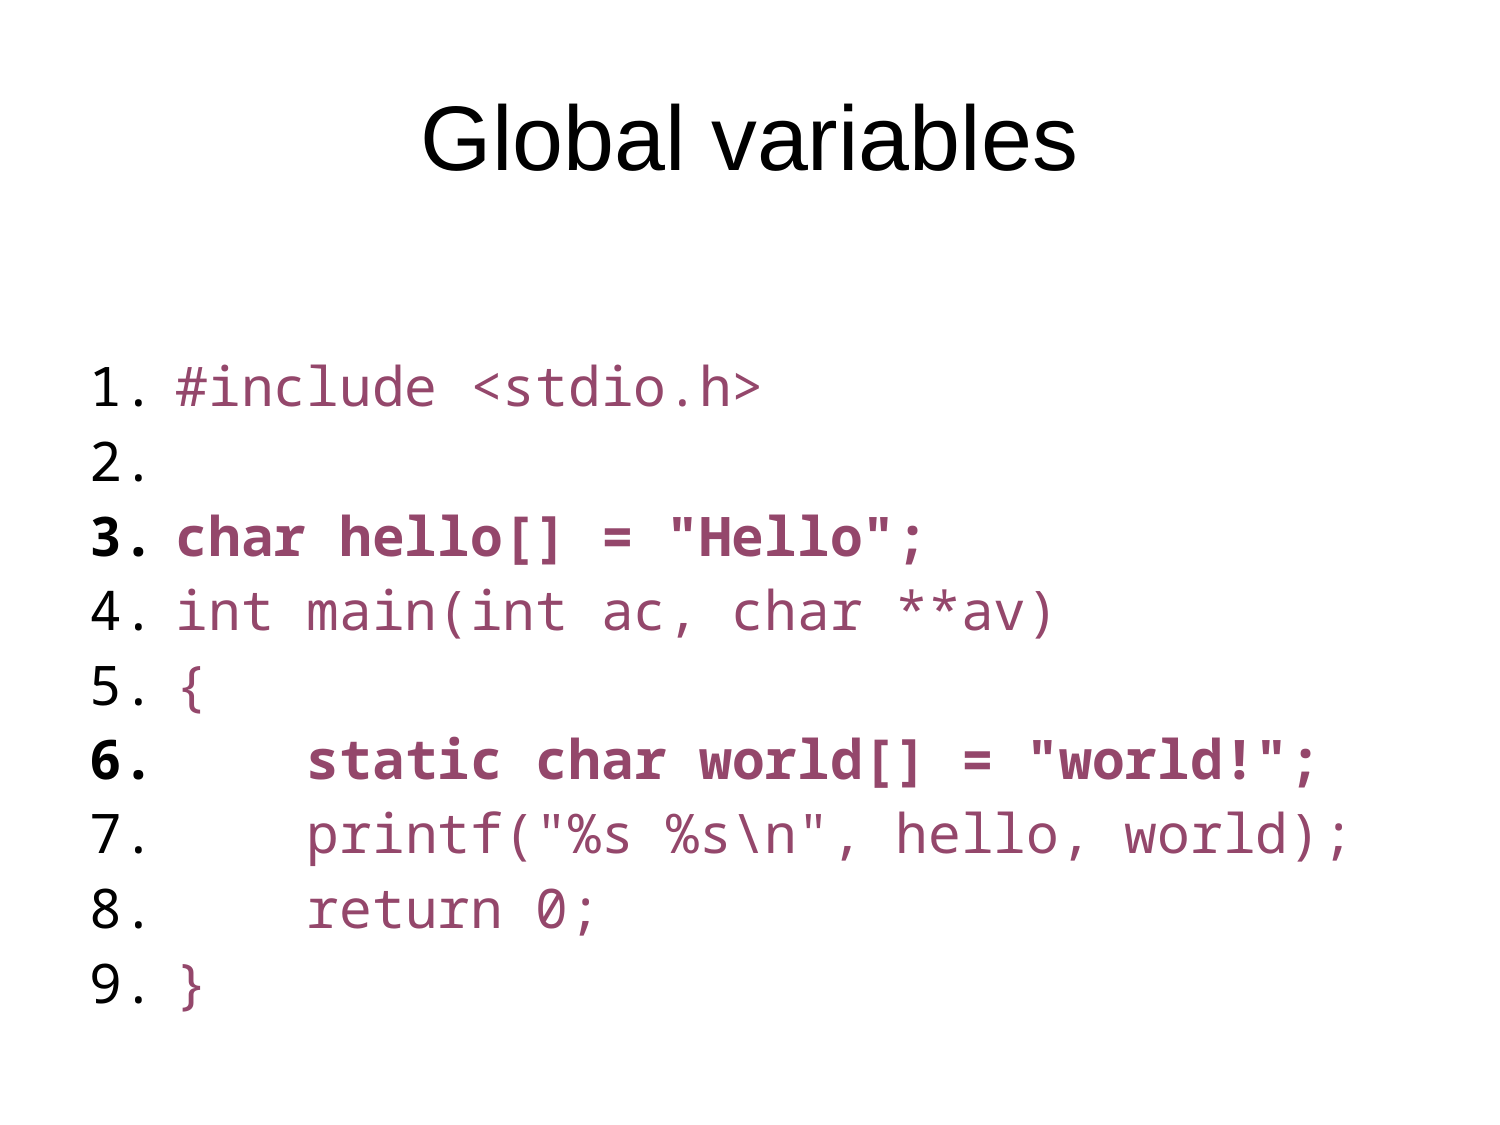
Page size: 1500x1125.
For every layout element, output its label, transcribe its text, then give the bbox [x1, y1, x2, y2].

list #include <stdio.h> char hello[] = "Hello"; int main(int ac, char **av) { static char world[] = "world!"; printf("%s %s\n", hello, world); return 0; } [75, 263, 1425, 1021]
title Global variables [75, 44, 1425, 233]
